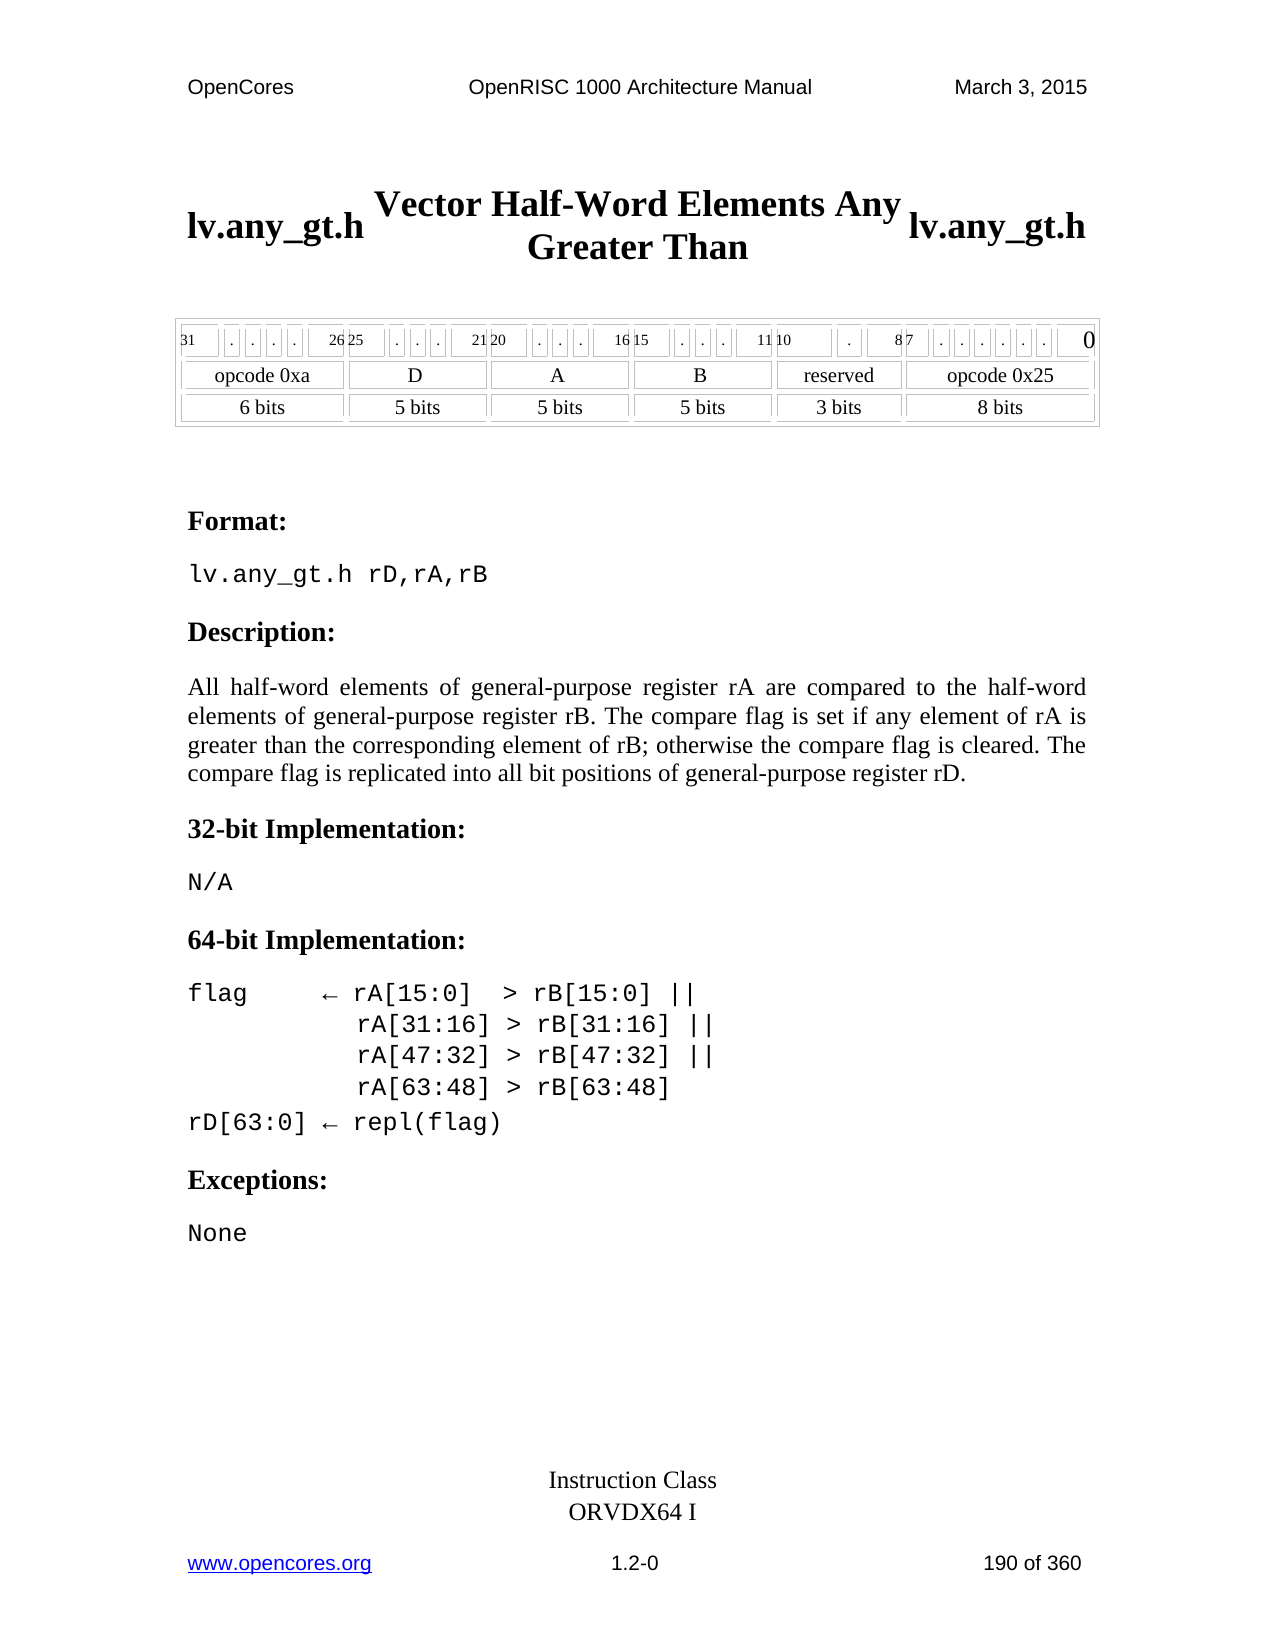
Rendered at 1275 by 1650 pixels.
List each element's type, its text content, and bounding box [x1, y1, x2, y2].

text Description: [187, 615, 1087, 647]
text None [187, 1221, 1087, 1249]
text Format: [187, 504, 1087, 536]
text 32-bit Implementation: [187, 812, 1087, 844]
text N/A [187, 869, 1087, 898]
text lv.any_gt.h rD,rA,rB [187, 561, 1087, 590]
text All half-word elements of general-purpose register rA are compared to the half-word elements of general-purpose register rB. The compare flag is set if any element of rA is greater than the corresponding element of rB; otherwise the compare flag is cleared. The compare flag is replicated into all bit positions of general-purpose register rD. [187, 672, 1087, 787]
text flag ← rA[15:0] > rB[15:0] || rA[31:16] > rB[31:16] || rA[47:32] > rB[47:32] || rA[63:48] > rB[63:48] rD[63:0] ← repl(flag) [187, 980, 1087, 1138]
text 64-bit Implementation: [187, 923, 1087, 955]
text Exceptions: [187, 1163, 1087, 1196]
